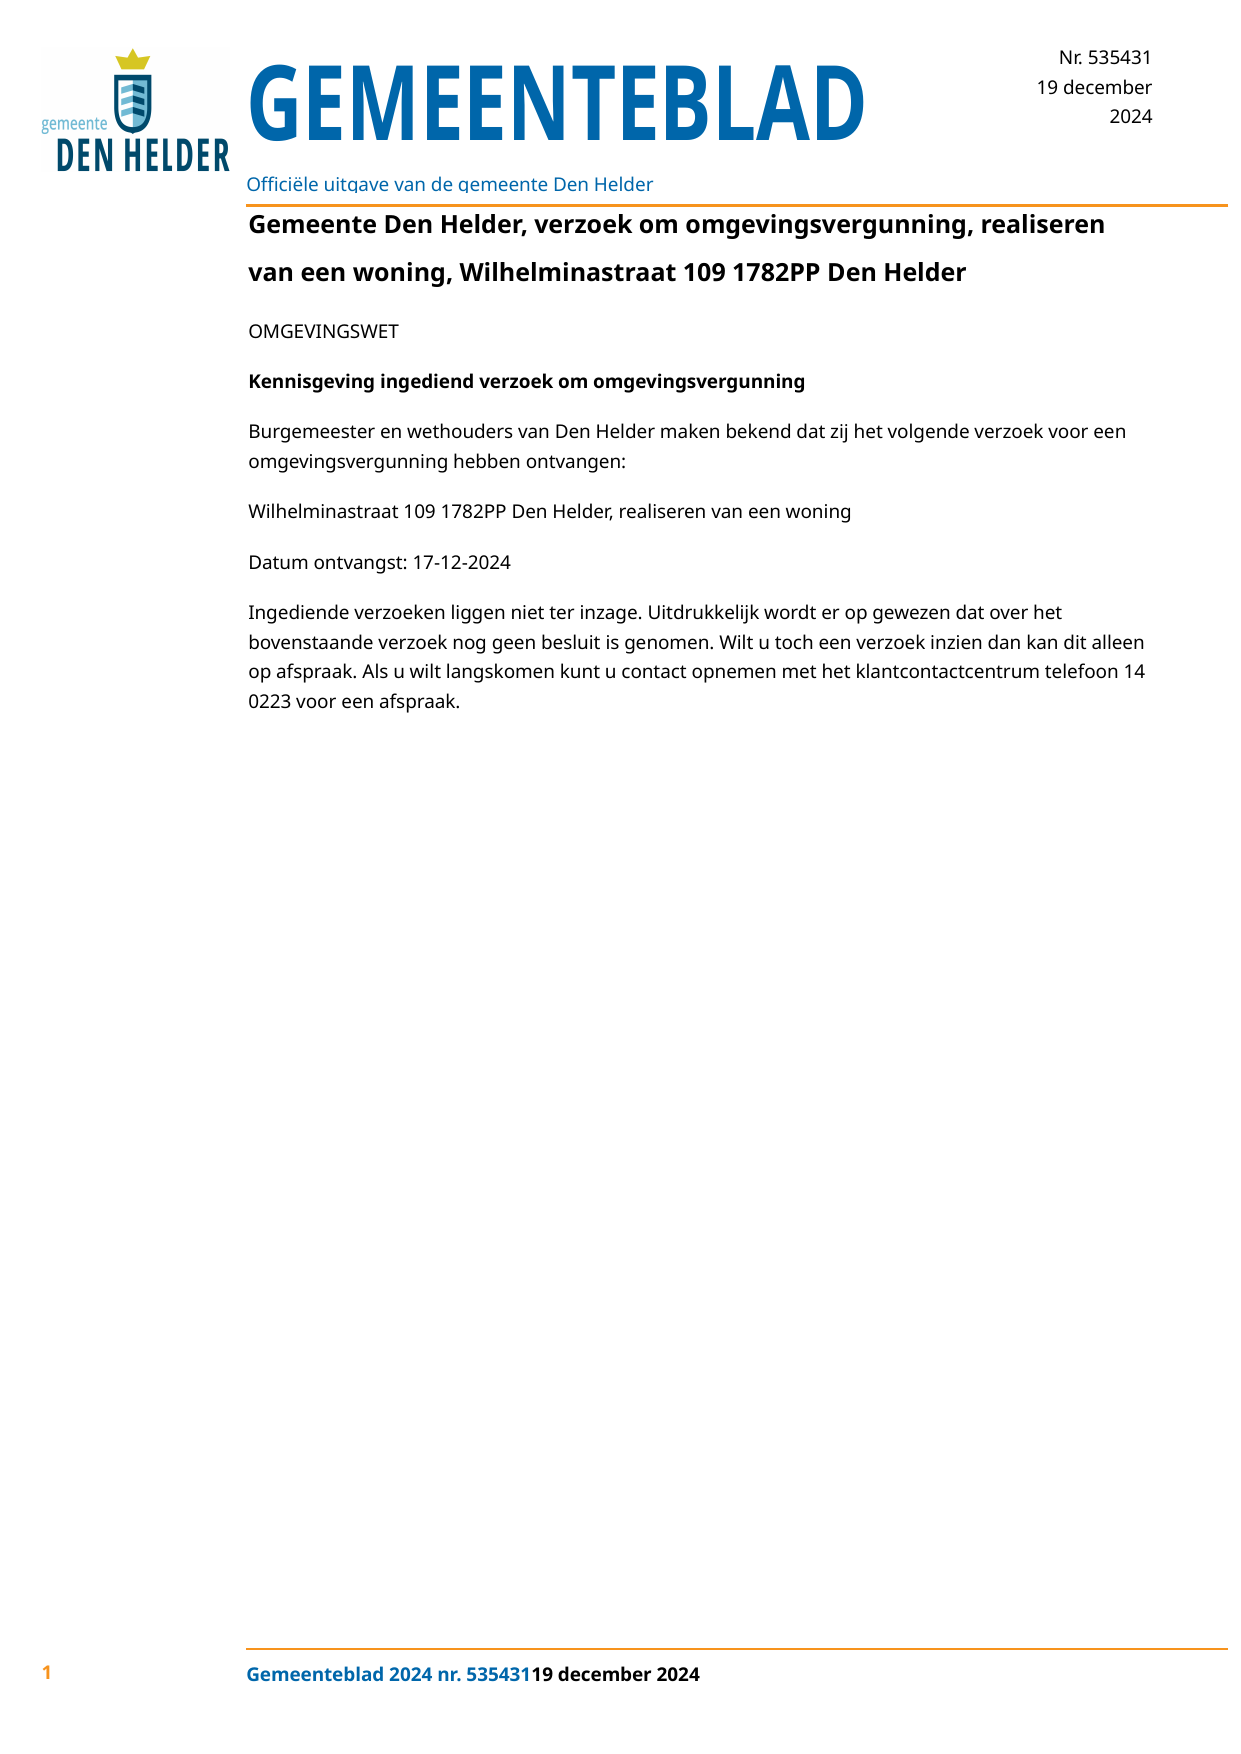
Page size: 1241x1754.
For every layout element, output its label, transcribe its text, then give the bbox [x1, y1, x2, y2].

text OMGEVINGSWET [248, 318, 1152, 344]
picture [182, 144, 187, 165]
text Burgemeester en wethouders van Den Helder maken bekend dat zij het volgende verzoek voor een omgevingsvergunning hebben ontvangen: [248, 419, 1152, 474]
picture [63, 144, 68, 165]
picture [100, 154, 106, 172]
text Wilhelminastraat 109 1782PP Den Helder, realiseren van een woning [248, 499, 1152, 524]
text Kennisgeving ingediend verzoek om omgevingsvergunning [248, 368, 1152, 394]
picture [220, 160, 224, 172]
text Datum ontvangst: 17-12-2024 [248, 549, 1152, 575]
picture [41, 47, 231, 172]
text Ingediende verzoeken liggen niet ter inzage. Uitdrukkelijk wordt er op gewezen dat over het bovenstaande verzoek nog geen besluit is genomen. Wilt u toch een verzoek inzien dan kan dit alleen op afspraak. Als u wilt langskomen kunt u contact opnemen met het klantcontactcentrum telefoon 14 0223 voor een afspraak. [248, 599, 1152, 714]
picture [130, 157, 135, 172]
text Gemeente Den Helder, verzoek om omgevingsvergunning, realiseren van een woning, Wilhelminastraat 109 1782PP Den Helder [248, 207, 1152, 288]
